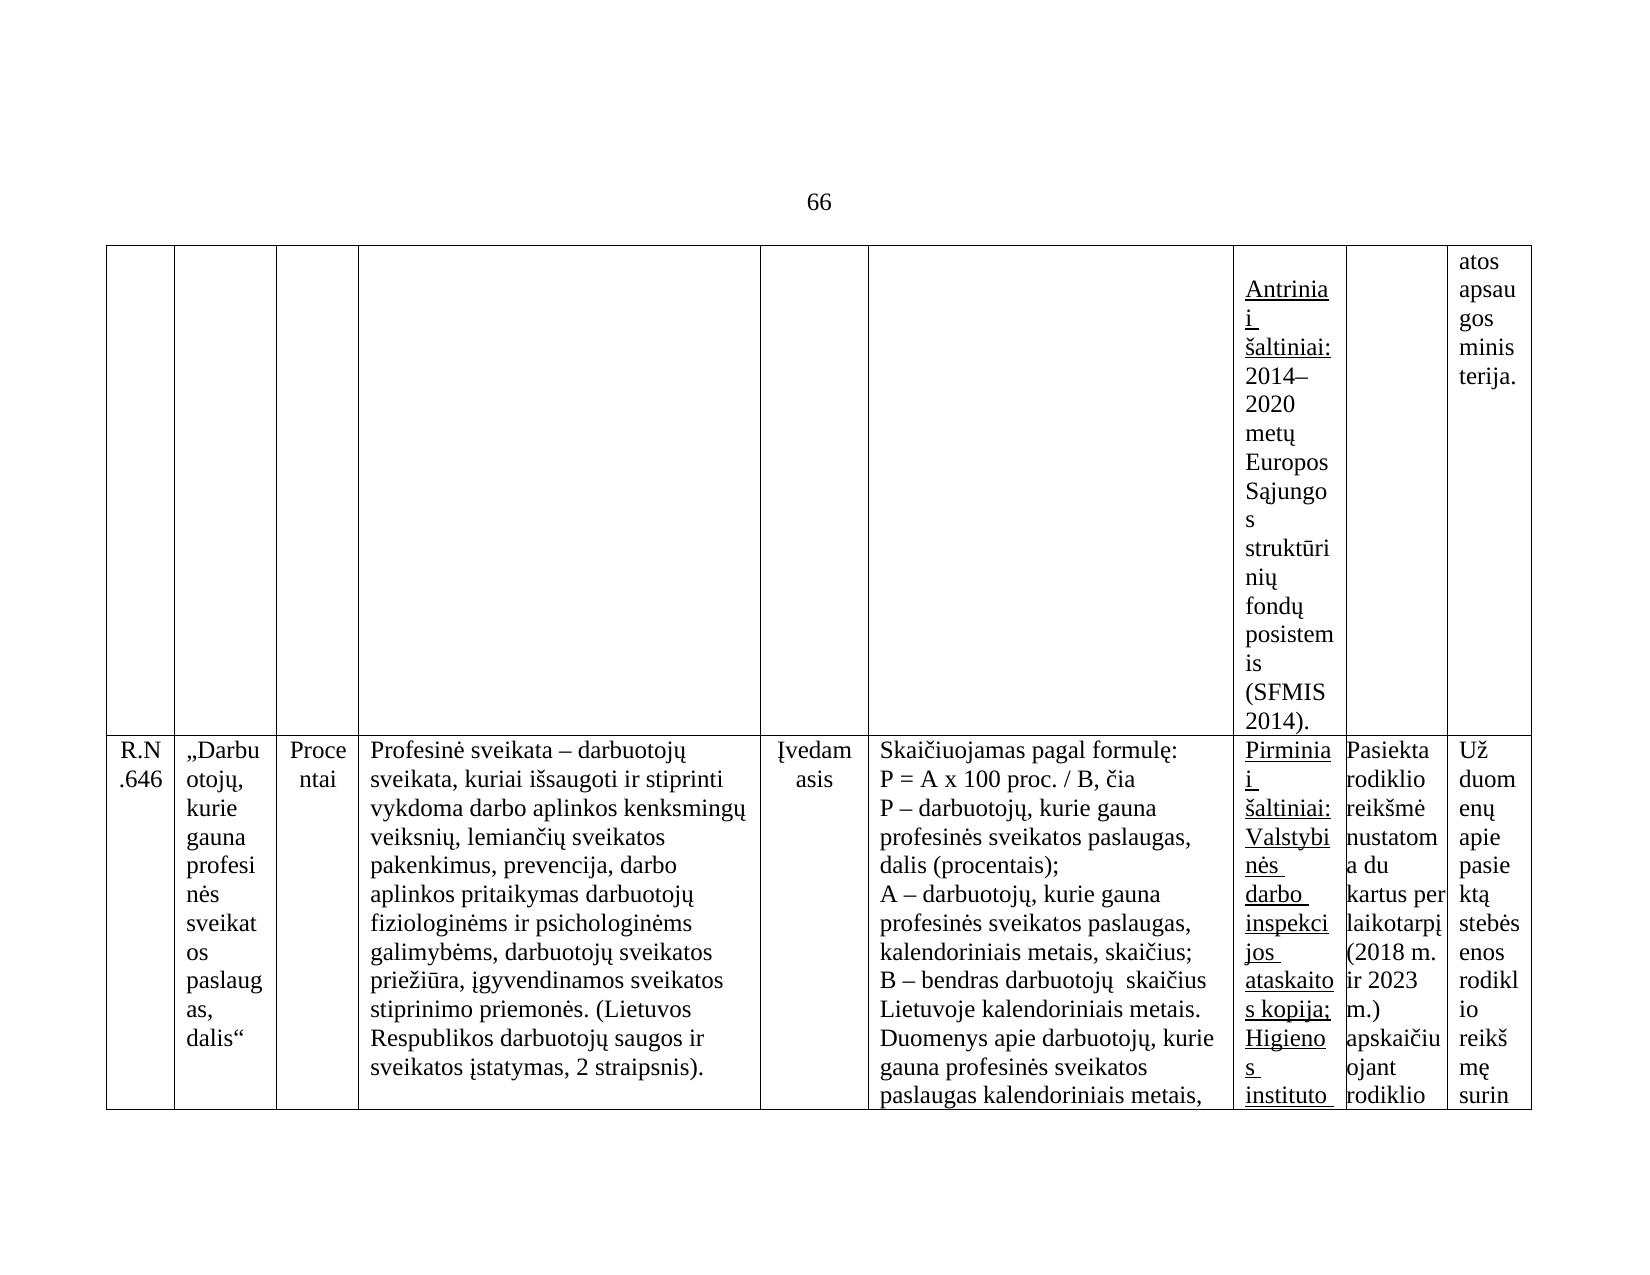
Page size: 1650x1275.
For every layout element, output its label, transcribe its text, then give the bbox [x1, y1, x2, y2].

table_cell Procentai [277, 736, 358, 1109]
table_cell Pirminiai šaltiniai: Valstybinės darbo inspekcijos ataskaitos kopija; Higienos instituto [1234, 736, 1346, 1109]
table_cell Įvedamasis [761, 736, 868, 1109]
table_cell R.N.646 [107, 736, 174, 1109]
table_cell [1347, 246, 1447, 734]
table_cell [869, 246, 1233, 734]
table_cell Profesinė sveikata – darbuotojų sveikata, kuriai išsaugoti ir stiprinti vykdoma darbo aplinkos kenksmingų veiksnių, lemiančių sveikatos pakenkimus, prevencija, darbo aplinkos pritaikymas darbuotojų fiziologinėms ir psichologinėms galimybėms, darbuotojų sveikatos priežiūra, įgyvendinamos sveikatos stiprinimo priemonės. (Lietuvos Respublikos darbuotojų saugos ir sveikatos įstatymas, 2 straipsnis). [359, 736, 760, 1109]
table_cell Skaičiuojamas pagal formulę: P = A x 100 proc. / B, čia P – darbuotojų, kurie gauna profesinės sveikatos paslaugas, dalis (procentais); A – darbuotojų, kurie gauna profesinės sveikatos paslaugas, kalendoriniais metais, skaičius; B – bendras darbuotojų skaičius Lietuvoje kalendoriniais metais. Duomenys apie darbuotojų, kurie gauna profesinės sveikatos paslaugas kalendoriniais metais, [869, 736, 1233, 1109]
table_cell [359, 246, 760, 734]
table_cell [761, 246, 868, 734]
table_cell atos apsaugos ministerija. [1448, 246, 1531, 734]
table_cell Pasiekta rodiklio reikšmė nustatoma du kartus per laikotarpį (2018 m. ir 2023 m.) apskaičiuojant rodiklio [1347, 736, 1447, 1109]
table_cell [277, 246, 358, 734]
table_cell Antriniai šaltiniai: 2014–2020 metų Europos Sąjungos struktūrinių fondų posistemis (SFMIS2014). [1234, 246, 1346, 734]
table_cell Už duomenų apie pasiektą stebėsenos rodiklio reikšmę surin [1448, 736, 1531, 1109]
table_cell [175, 246, 276, 734]
table_cell „Darbuotojų, kurie gauna profesinės sveikatos paslaugas, dalis“ [175, 736, 276, 1109]
table_cell [107, 246, 174, 734]
